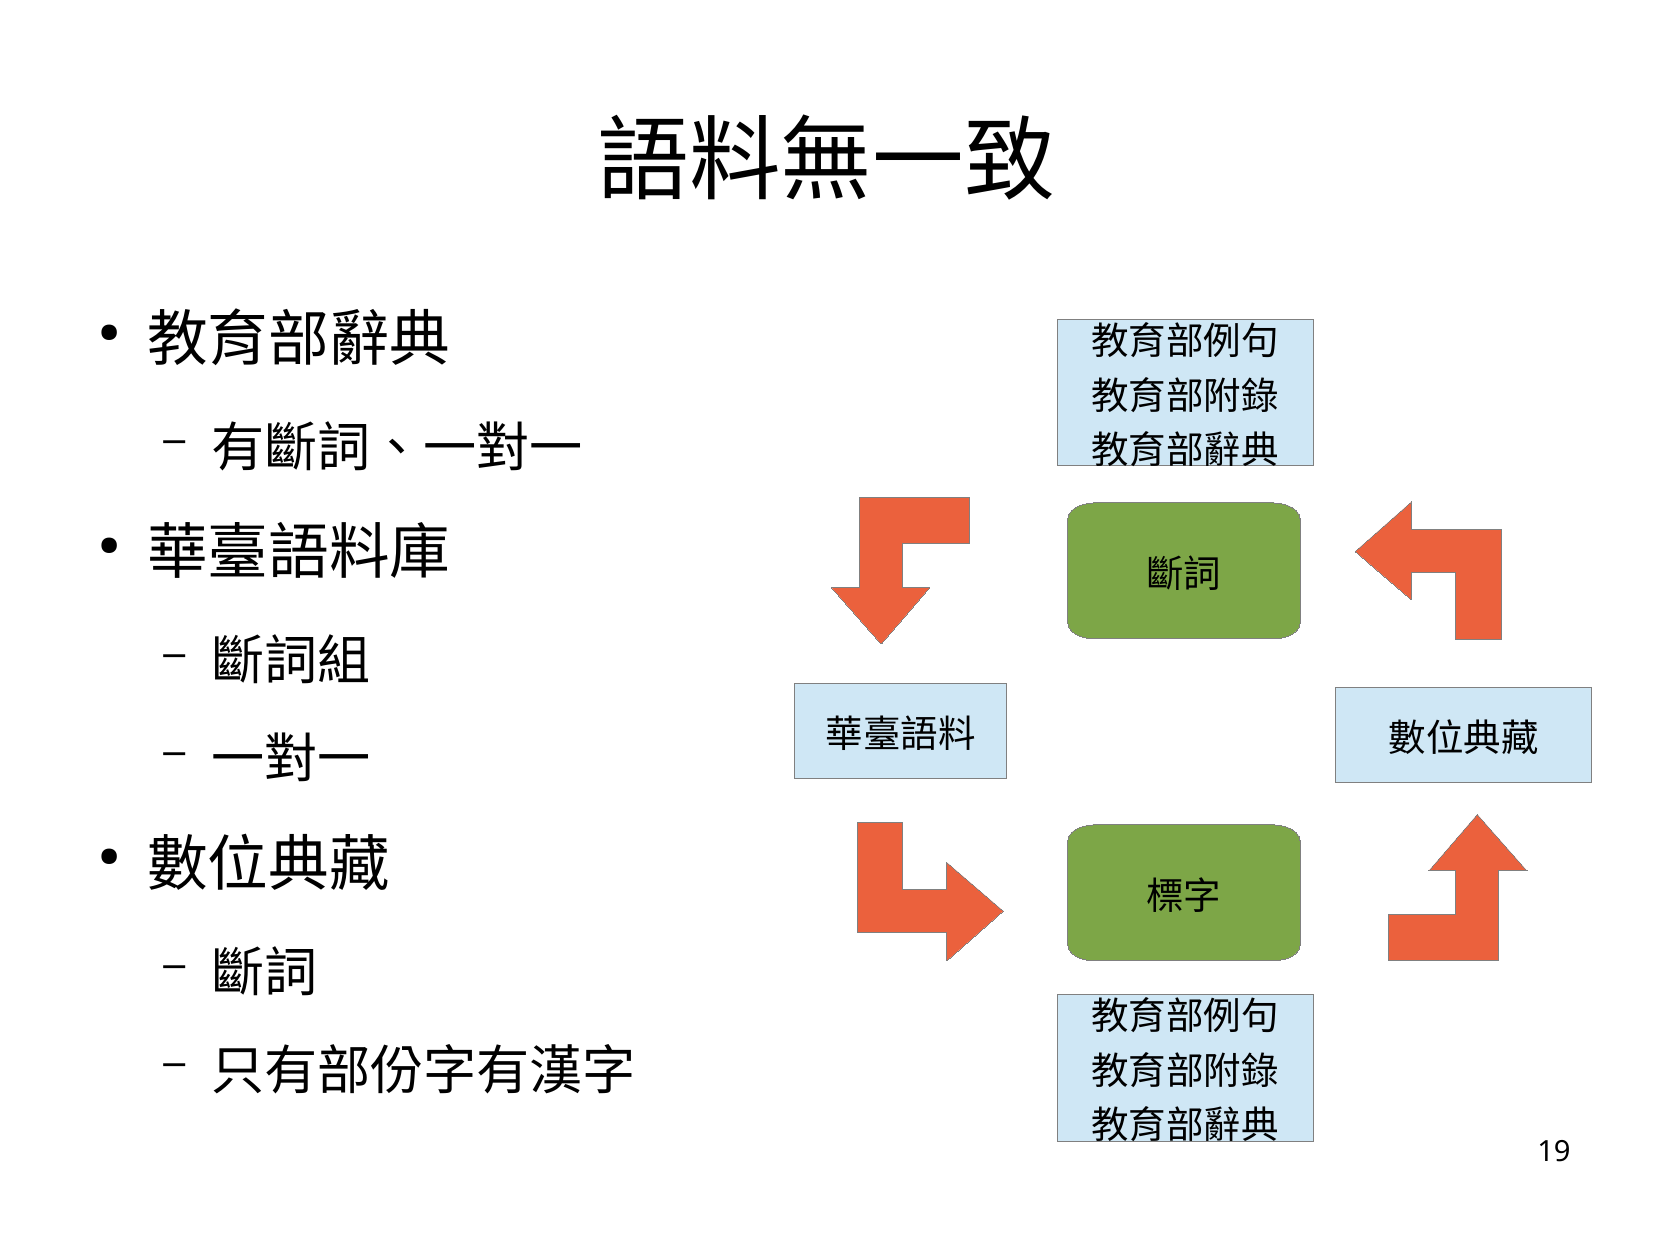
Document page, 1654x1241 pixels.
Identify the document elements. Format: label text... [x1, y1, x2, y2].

text_box 教育部例句 教育部附錄 教育部辭典 [1134, 449, 1156, 466]
text_box 斷詞 [1067, 502, 1301, 639]
text_box 教育部例句 教育部附錄 教育部辭典 [1057, 319, 1314, 466]
text_box 教育部例句 教育部附錄 教育部辭典 [1057, 994, 1314, 1142]
list 教育部辭典 有斷詞、一對一 華臺語料庫 斷詞組 一對一 數位典藏 斷詞 只有部份字有漢字 [82, 290, 1538, 1109]
text_box [1355, 501, 1502, 640]
text_box 華臺語料 [794, 683, 1007, 779]
title 語料無一致 [82, 49, 1571, 257]
text_box 數位典藏 [1335, 687, 1592, 783]
text_box [857, 822, 1004, 961]
text_box 標字 [1067, 824, 1301, 961]
text_box [1388, 814, 1528, 961]
text_box [831, 497, 970, 644]
